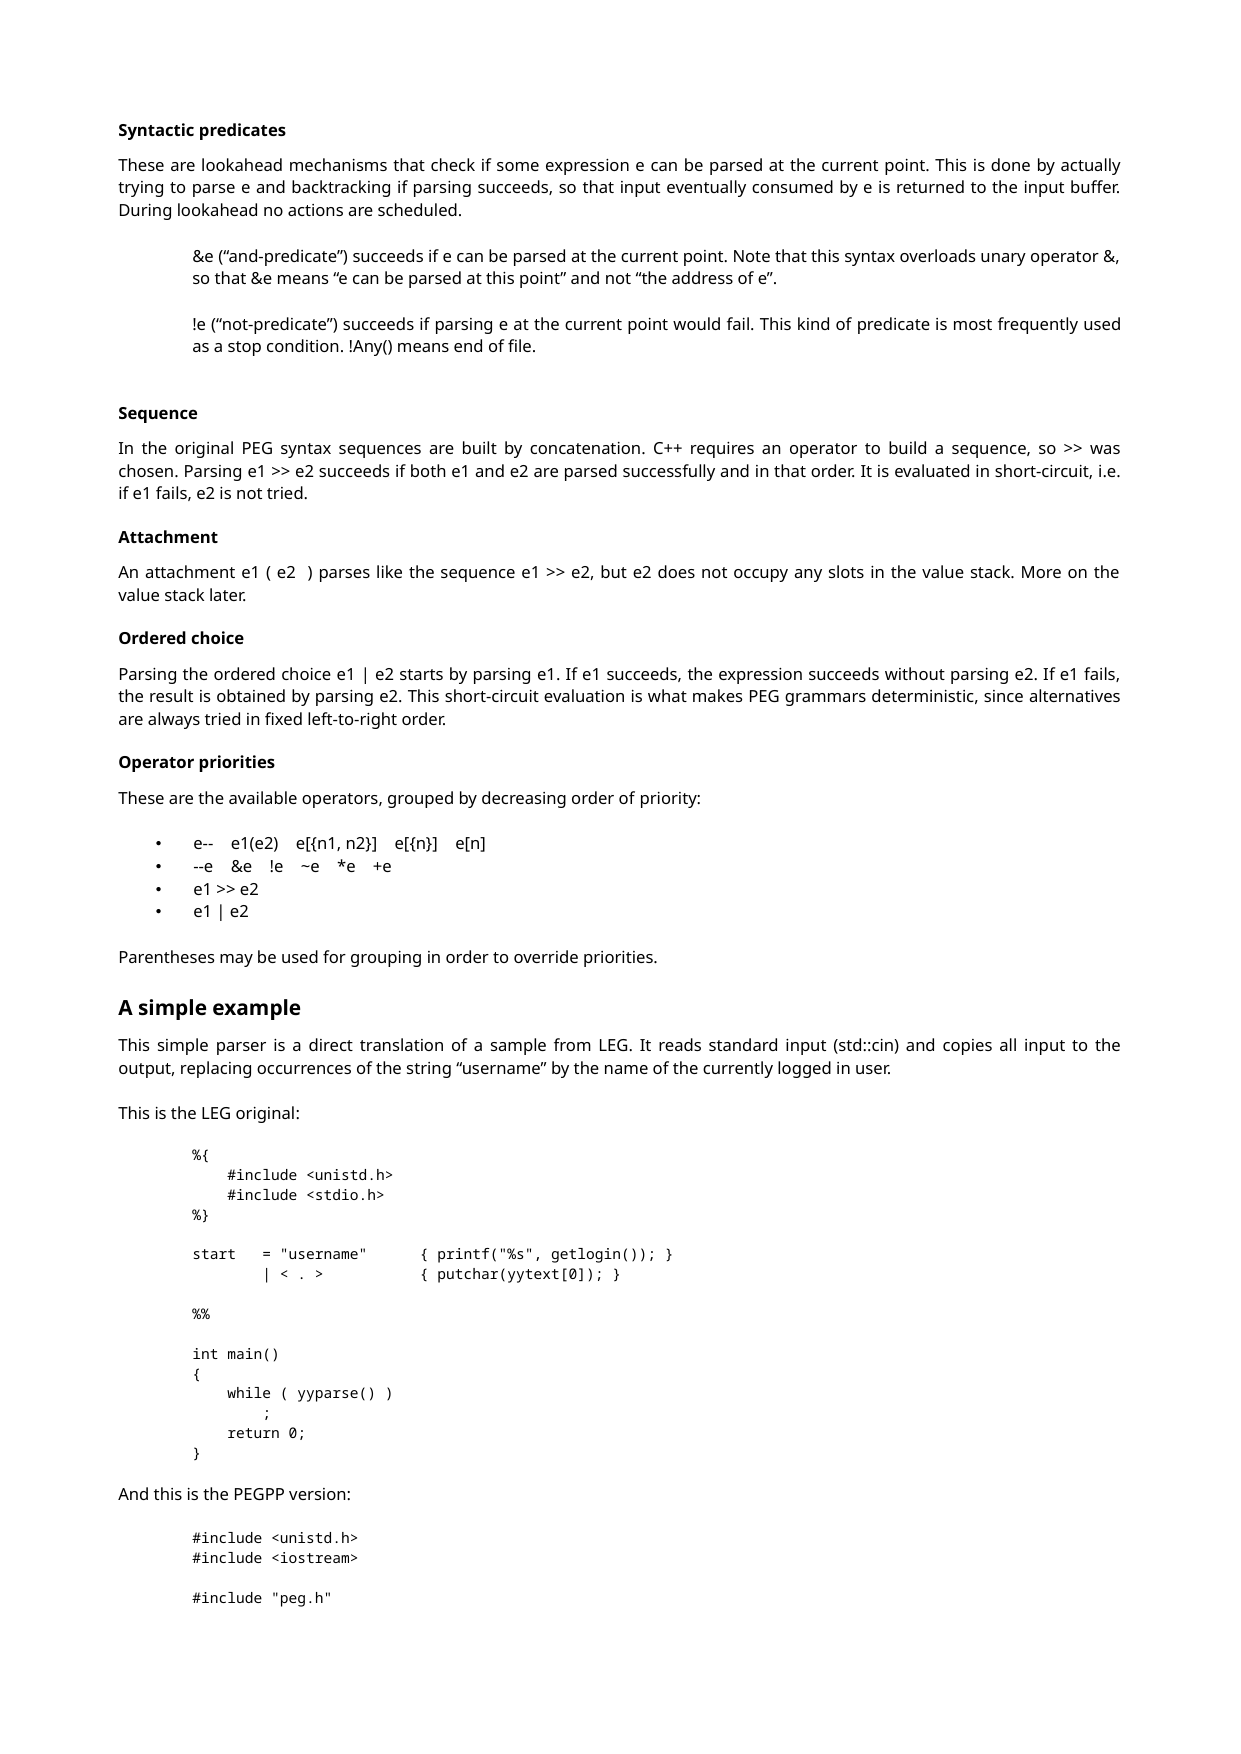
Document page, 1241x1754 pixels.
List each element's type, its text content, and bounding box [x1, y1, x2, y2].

subtitle Sequence [118, 401, 1122, 424]
text %{ [192, 1144, 1122, 1164]
text { [192, 1363, 1122, 1383]
text An attachment e1 ( e2 ) parses like the sequence e1 >> e2, but e2 does not occupy any slots in the value stack. More on the value stack later. [118, 561, 1122, 606]
list --e &e !e ~e *e +e [156, 854, 1122, 877]
text #include "peg.h" [192, 1588, 1122, 1608]
text Parsing the ordered choice e1 | e2 starts by parsing e1. If e1 succeeds, the expression succeeds without parsing e2. If e1 fails, the result is obtained by parsing e2. This short-circuit evaluation is what makes PEG grammars deterministic, since alternatives are always tried in fixed left-to-right order. [118, 662, 1122, 730]
subtitle Attachment [118, 525, 1122, 548]
subtitle A simple example [118, 993, 1122, 1021]
text #include <unistd.h> [192, 1164, 1122, 1184]
text } [192, 1443, 1122, 1463]
text #include <stdio.h> [192, 1184, 1122, 1204]
subtitle Syntactic predicates [118, 118, 1122, 141]
list e1 >> e2 [156, 877, 1122, 900]
text %% [192, 1304, 1122, 1324]
text In the original PEG syntax sequences are built by concatenation. C++ requires an operator to build a sequence, so >> was chosen. Parsing e1 >> e2 succeeds if both e1 and e2 are parsed successfully and in that order. It is evaluated in short-circuit, i.e. if e1 fails, e2 is not tried. [118, 436, 1122, 504]
text These are the available operators, grouped by decreasing order of priority: [118, 786, 1122, 809]
text start = "username" { printf("%s", getlogin()); } [192, 1244, 1122, 1264]
text ; [192, 1403, 1122, 1423]
text | < . > { putchar(yytext[0]); } [192, 1264, 1122, 1284]
text !e (“not-predicate”) succeeds if parsing e at the current point would fail. This kind of predicate is most frequently used as a stop condition. !Any() means end of file. [192, 312, 1122, 358]
text #include <iostream> [192, 1548, 1122, 1568]
subtitle Operator priorities [118, 751, 1122, 774]
text return 0; [192, 1423, 1122, 1443]
subtitle Ordered choice [118, 627, 1122, 649]
text And this is the PEGPP version: [118, 1483, 1122, 1506]
text %} [192, 1204, 1122, 1224]
text Parentheses may be used for grouping in order to override priorities. [118, 945, 1122, 968]
list e-- e1(e2) e[{n1, n2}] e[{n}] e[n] [156, 832, 1122, 854]
text This simple parser is a direct translation of a sample from LEG. It reads standard input (std::cin) and copies all input to the output, replacing occurrences of the string “username” by the name of the currently logged in user. [118, 1034, 1122, 1079]
text &e (“and-predicate”) succeeds if e can be parsed at the current point. Note that this syntax overloads unary operator &, so that &e means “e can be parsed at this point” and not “the address of e”. [192, 244, 1122, 289]
text These are lookahead mechanisms that check if some expression e can be parsed at the current point. This is done by actually trying to parse e and backtracking if parsing succeeds, so that input eventually consumed by e is returned to the input buffer. During lookahead no actions are scheduled. [118, 153, 1122, 221]
text while ( yyparse() ) [192, 1383, 1122, 1403]
list e1 | e2 [156, 900, 1122, 922]
text #include <unistd.h> [192, 1528, 1122, 1548]
text int main() [192, 1343, 1122, 1363]
text This is the LEG original: [118, 1102, 1122, 1125]
